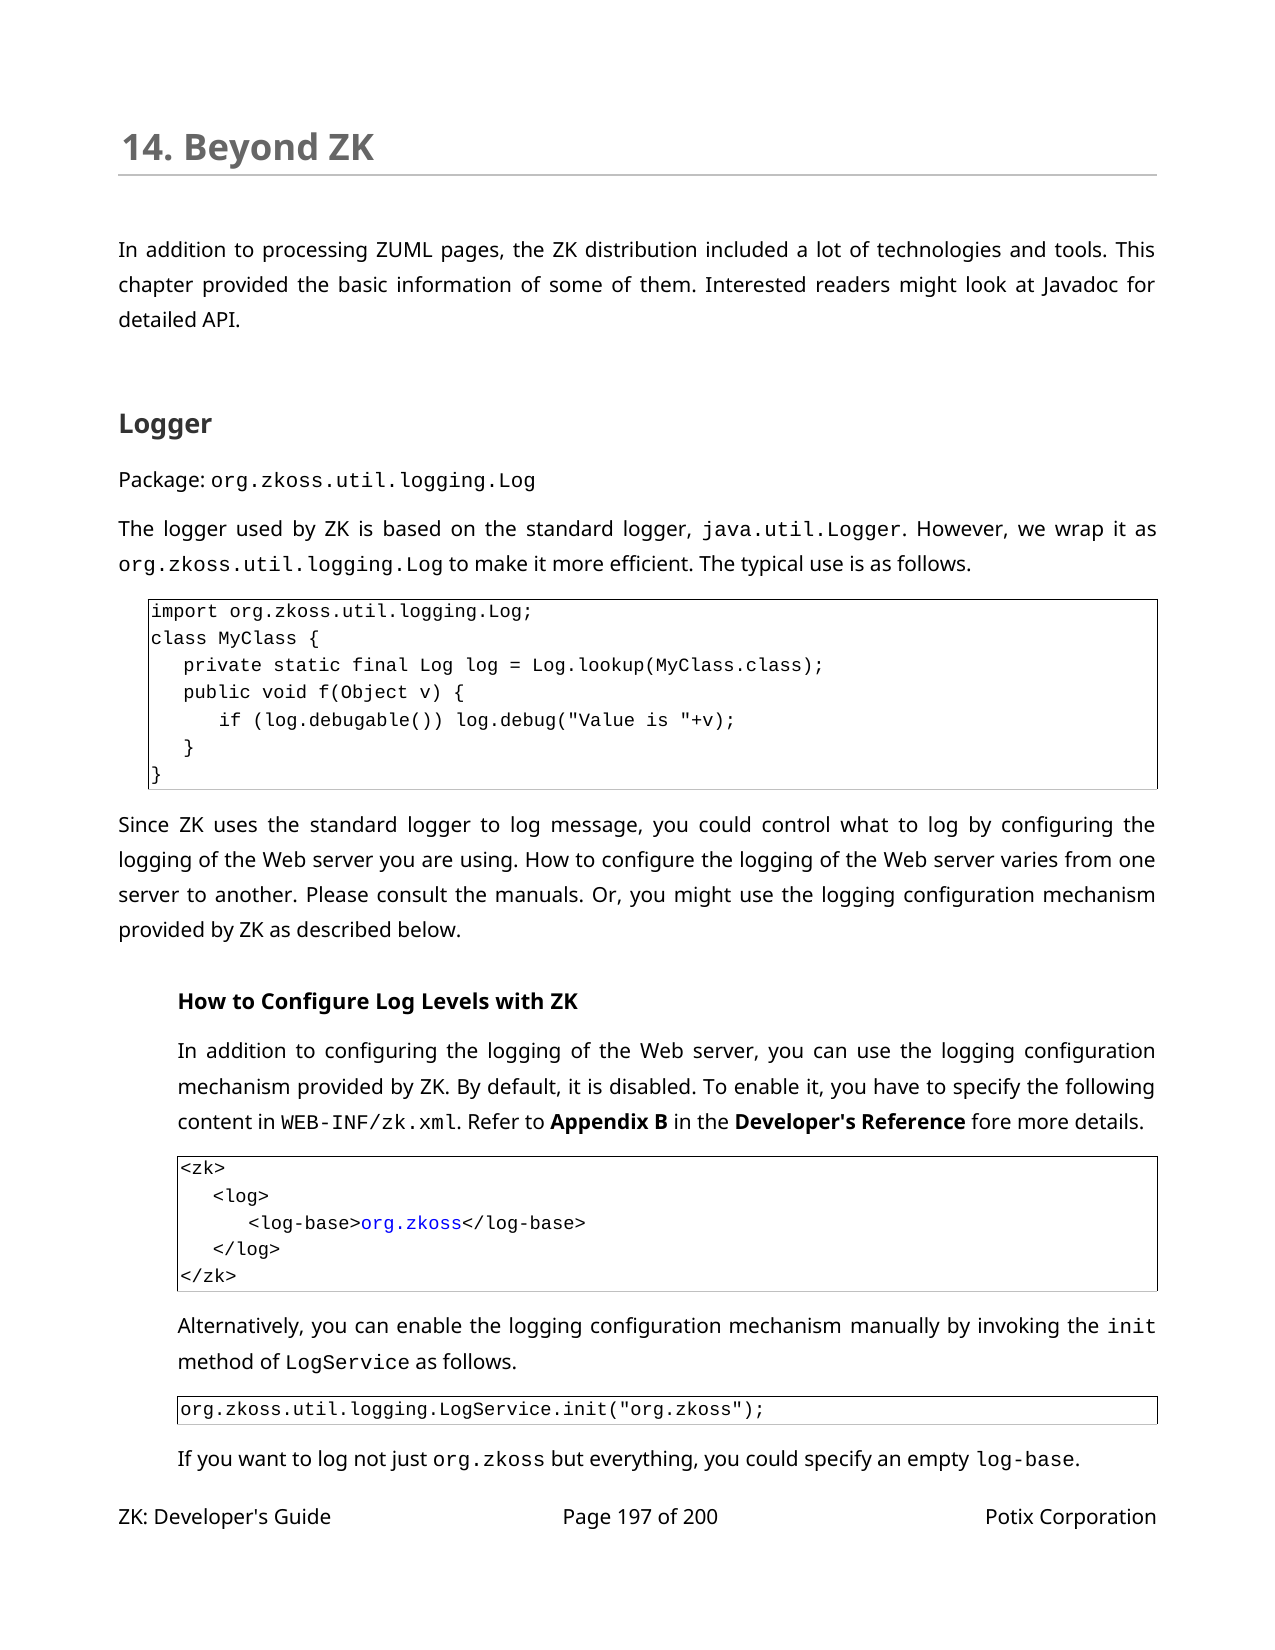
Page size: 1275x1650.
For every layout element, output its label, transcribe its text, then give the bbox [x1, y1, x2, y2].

text class MyClass { [149, 626, 1157, 650]
text In addition to processing ZUML pages, the ZK distribution included a lot of technologies and tools. This chapter provided the basic information of some of them. Interested readers might look at Javadoc for detailed API. [118, 235, 1157, 333]
subtitle 14. Beyond ZK [118, 118, 1157, 174]
text } [149, 762, 1157, 789]
text import org.zkoss.util.logging.Log; [149, 600, 1157, 623]
subtitle How to Configure Log Levels with ZK [177, 986, 1157, 1016]
text If you want to log not just org.zkoss but everything, you could specify an empty log-base. [177, 1444, 1157, 1473]
text Package: org.zkoss.util.logging.Log [118, 465, 1157, 493]
text private static final Log log = Log.lookup(MyClass.class); [149, 653, 1157, 677]
text org.zkoss.util.logging.LogService.init("org.zkoss"); [178, 1397, 1157, 1424]
text <log-base>org.zkoss</log-base> </log> </zk> [178, 1211, 1157, 1291]
text public void f(Object v) { [149, 680, 1157, 704]
text In addition to configuring the logging of the Web server, you can use the logging configuration mechanism provided by ZK. By default, it is disabled. To enable it, you have to specify the following content in WEB-INF/zk.xml. Refer to Appendix B in the Developer's Reference fore more details. [177, 1037, 1157, 1136]
text <log> [178, 1183, 1157, 1208]
text Alternatively, you can enable the logging configuration mechanism manually by invoking the init method of LogService as follows. [177, 1312, 1157, 1376]
text } [149, 734, 1157, 759]
text Since ZK uses the standard logger to log message, you could control what to log by configuring the logging of the Web server you are using. How to configure the logging of the Web server varies from one server to another. Please consult the manuals. Or, you might use the logging configuration mechanism provided by ZK as described below. [118, 810, 1157, 943]
text <zk> [178, 1157, 1157, 1181]
text The logger used by ZK is based on the standard logger, java.util.Logger. However, we wrap it as org.zkoss.util.logging.Log to make it more efficient. The typical use is as follows. [118, 514, 1157, 578]
subtitle Logger [118, 404, 1157, 441]
text if (log.debugable()) log.debug("Value is "+v); [149, 707, 1157, 732]
